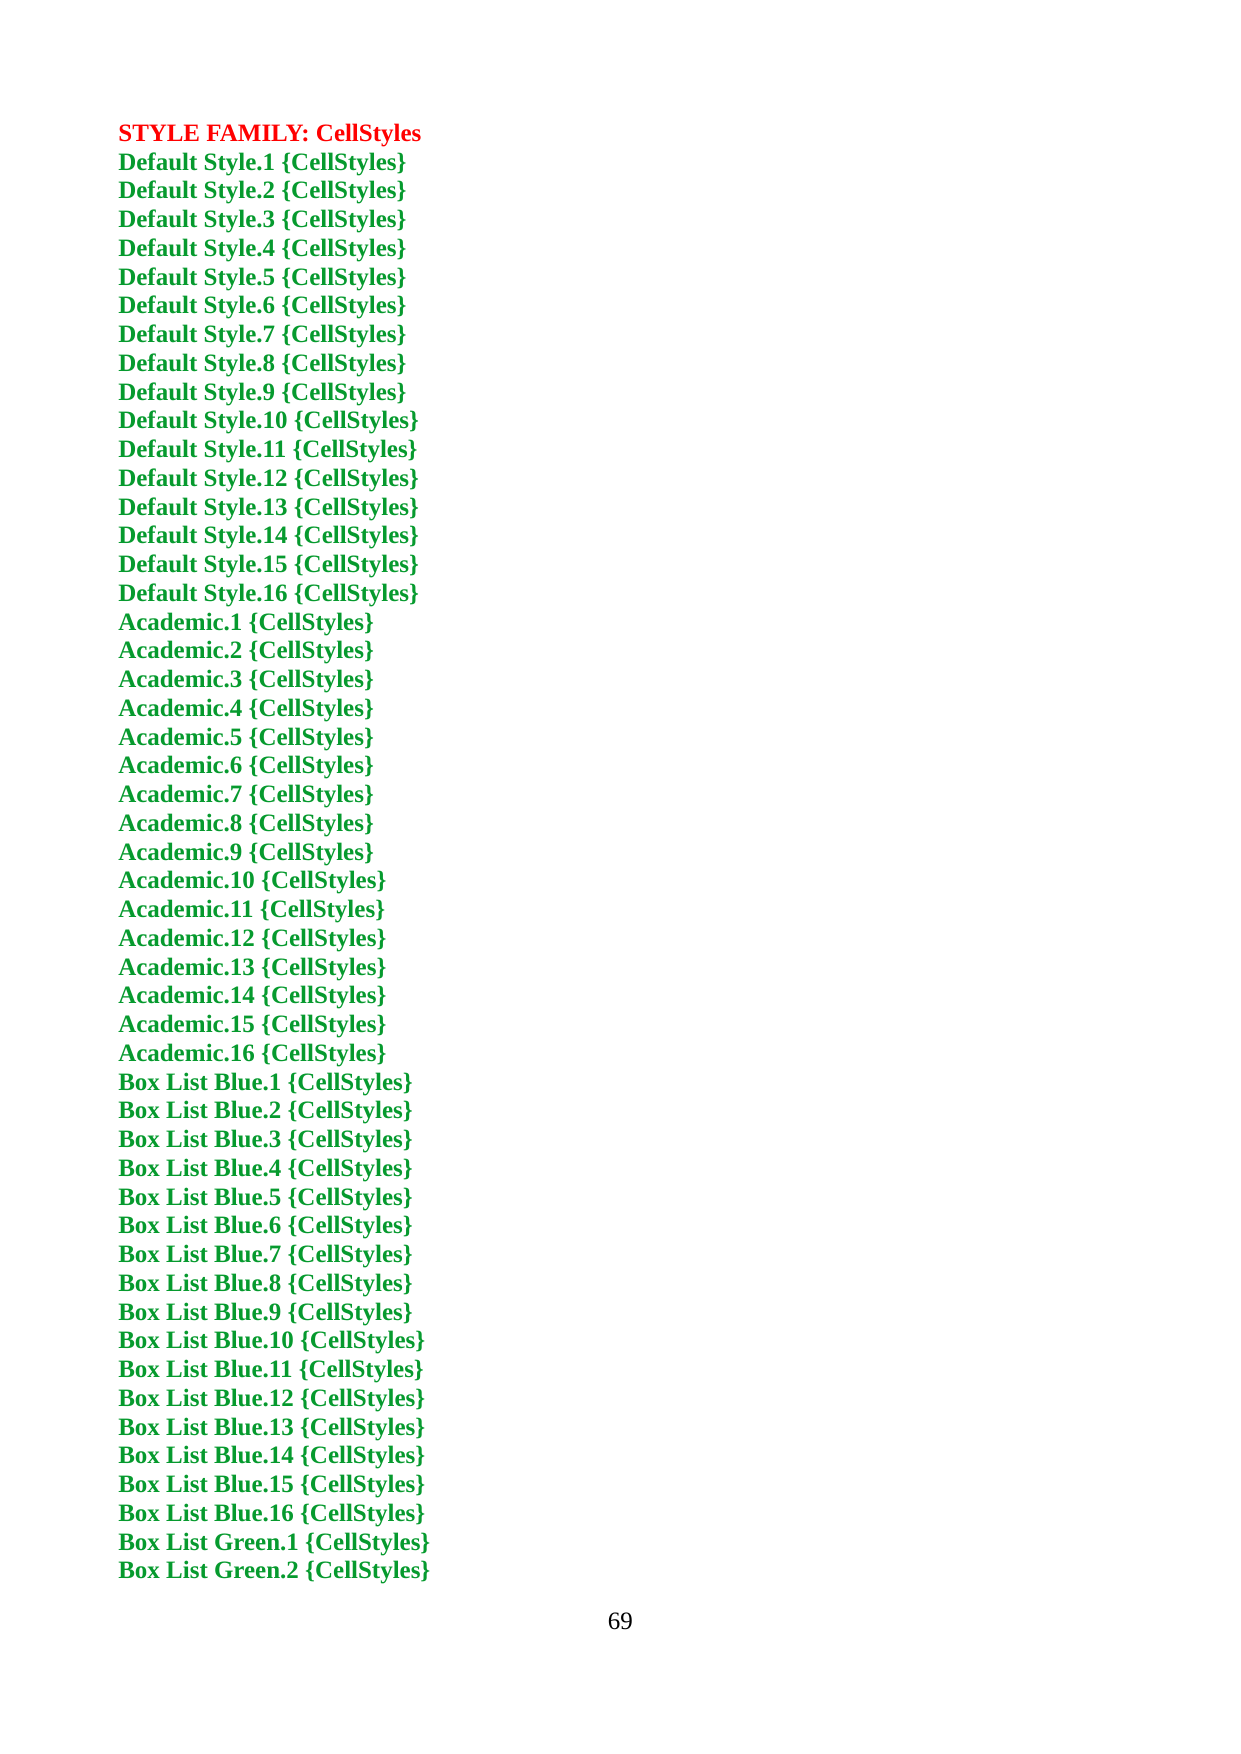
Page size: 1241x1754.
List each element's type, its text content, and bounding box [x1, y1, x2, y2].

text Academic.11 {CellStyles} [118, 894, 1122, 923]
text Box List Blue.2 {CellStyles} [118, 1096, 1122, 1124]
text Academic.8 {CellStyles} [118, 808, 1122, 837]
text Default Style.9 {CellStyles} [118, 377, 1122, 406]
text Box List Blue.8 {CellStyles} [118, 1268, 1122, 1297]
text STYLE FAMILY: CellStyles [118, 118, 1122, 147]
text Default Style.11 {CellStyles} [118, 434, 1122, 463]
text Academic.13 {CellStyles} [118, 952, 1122, 981]
text Default Style.6 {CellStyles} [118, 291, 1122, 319]
text Box List Blue.15 {CellStyles} [118, 1469, 1122, 1498]
text Box List Blue.5 {CellStyles} [118, 1182, 1122, 1211]
text Academic.4 {CellStyles} [118, 693, 1122, 722]
text Default Style.1 {CellStyles} [118, 147, 1122, 176]
text Academic.1 {CellStyles} [118, 607, 1122, 636]
text Box List Blue.11 {CellStyles} [118, 1354, 1122, 1383]
text Box List Blue.4 {CellStyles} [118, 1153, 1122, 1182]
text Box List Blue.13 {CellStyles} [118, 1412, 1122, 1441]
text Box List Blue.1 {CellStyles} [118, 1067, 1122, 1096]
text Default Style.2 {CellStyles} [118, 176, 1122, 204]
text Default Style.8 {CellStyles} [118, 348, 1122, 377]
text Academic.5 {CellStyles} [118, 722, 1122, 751]
text Default Style.10 {CellStyles} [118, 406, 1122, 434]
text Default Style.14 {CellStyles} [118, 521, 1122, 549]
text Academic.12 {CellStyles} [118, 923, 1122, 952]
text Box List Green.1 {CellStyles} [118, 1527, 1122, 1556]
text Default Style.7 {CellStyles} [118, 319, 1122, 348]
text Box List Blue.7 {CellStyles} [118, 1239, 1122, 1268]
text Default Style.3 {CellStyles} [118, 204, 1122, 233]
text Box List Blue.9 {CellStyles} [118, 1297, 1122, 1326]
text Default Style.12 {CellStyles} [118, 463, 1122, 492]
text Box List Blue.12 {CellStyles} [118, 1383, 1122, 1412]
text Box List Blue.6 {CellStyles} [118, 1211, 1122, 1239]
text Academic.3 {CellStyles} [118, 664, 1122, 693]
text Box List Green.2 {CellStyles} [118, 1556, 1122, 1584]
text Default Style.15 {CellStyles} [118, 549, 1122, 578]
text Box List Blue.10 {CellStyles} [118, 1326, 1122, 1354]
text Default Style.13 {CellStyles} [118, 492, 1122, 521]
text Academic.14 {CellStyles} [118, 981, 1122, 1009]
text Academic.16 {CellStyles} [118, 1038, 1122, 1067]
text Default Style.4 {CellStyles} [118, 233, 1122, 262]
text Default Style.5 {CellStyles} [118, 262, 1122, 291]
text Academic.6 {CellStyles} [118, 751, 1122, 779]
text Box List Blue.3 {CellStyles} [118, 1124, 1122, 1153]
text Box List Blue.14 {CellStyles} [118, 1441, 1122, 1469]
text Academic.2 {CellStyles} [118, 636, 1122, 664]
text Default Style.16 {CellStyles} [118, 578, 1122, 607]
text Academic.10 {CellStyles} [118, 866, 1122, 894]
text Box List Blue.16 {CellStyles} [118, 1498, 1122, 1527]
text Academic.15 {CellStyles} [118, 1009, 1122, 1038]
text Academic.7 {CellStyles} [118, 779, 1122, 808]
text Academic.9 {CellStyles} [118, 837, 1122, 866]
